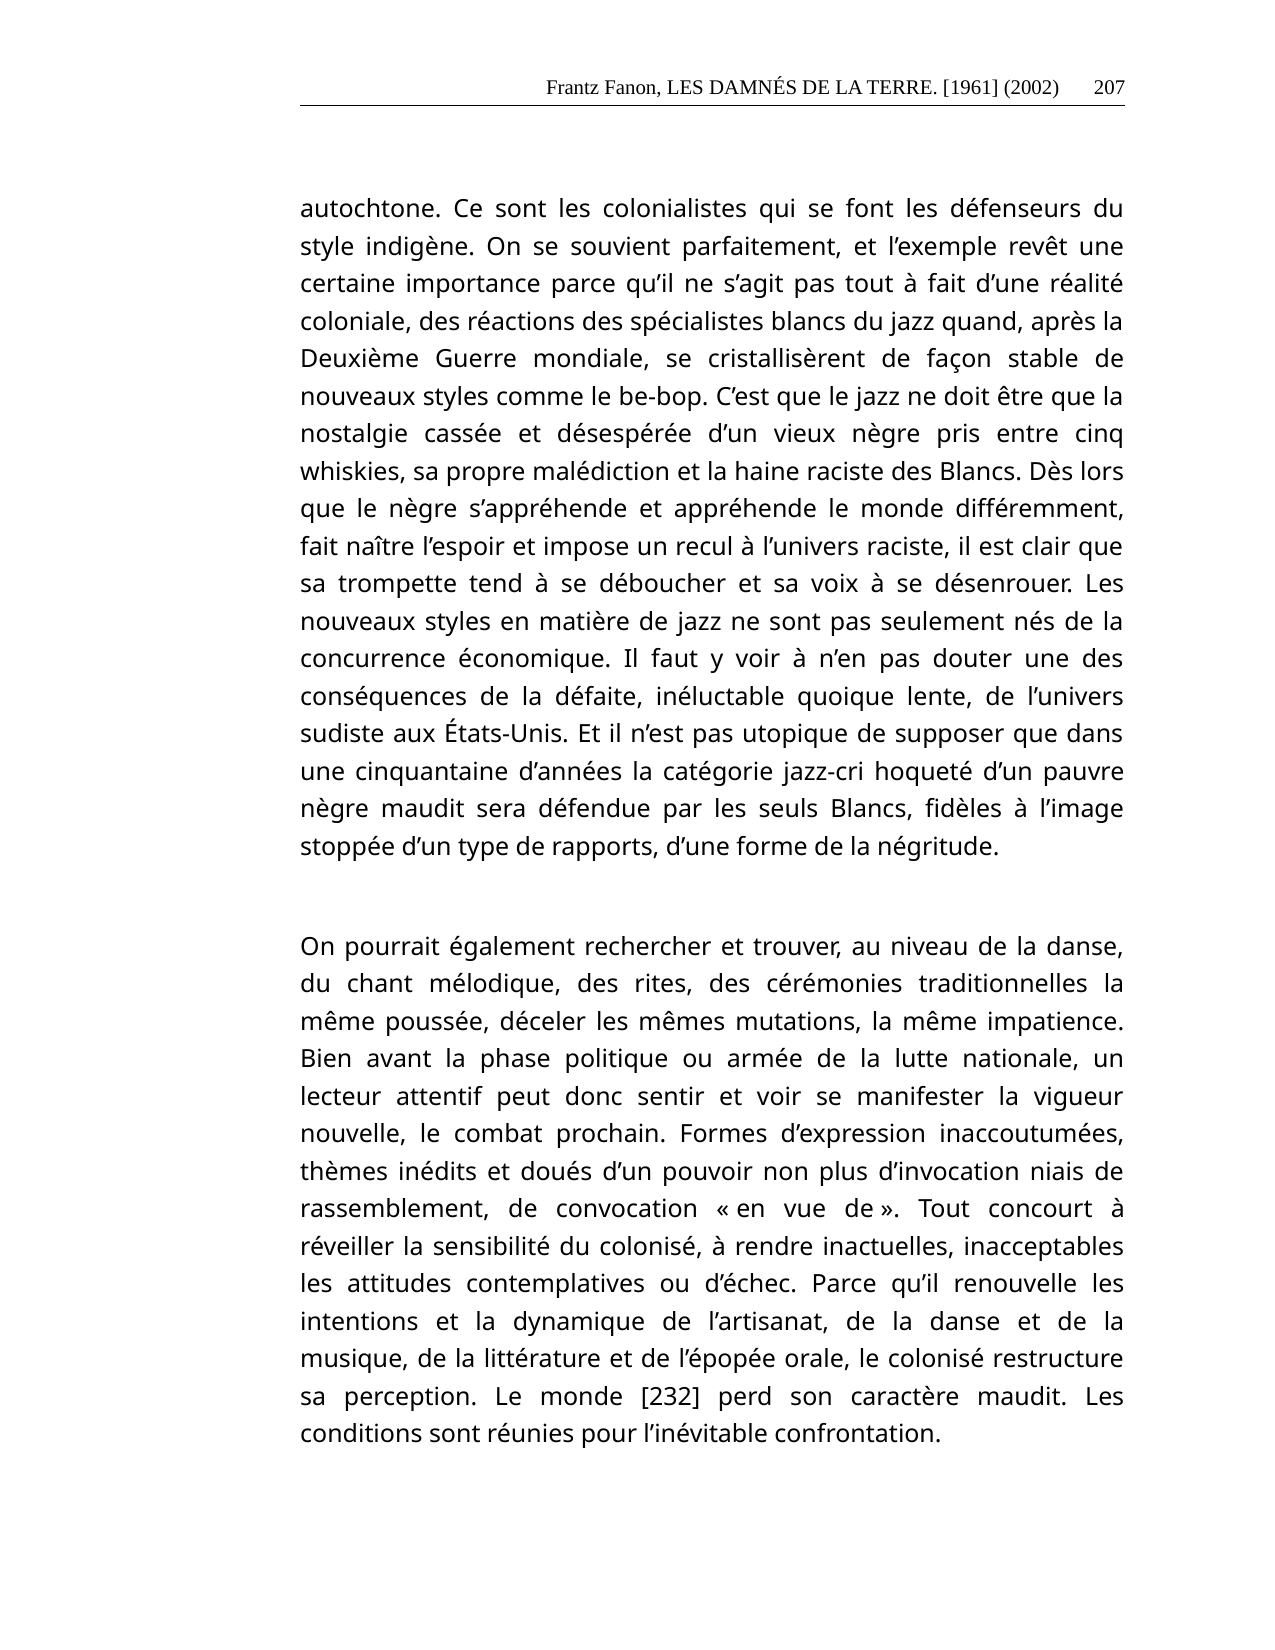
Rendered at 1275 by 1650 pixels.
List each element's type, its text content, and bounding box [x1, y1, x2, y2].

text autochtone. Ce sont les colonialistes qui se font les défenseurs du style indigène. On se souvient parfaitement, et l’exemple revêt une certaine importance parce qu’il ne s’agit pas tout à fait d’une réalité coloniale, des réactions des spécialistes blancs du jazz quand, après la Deuxième Guerre mondiale, se cristallisèrent de façon stable de nouveaux styles comme le be-bop. C’est que le jazz ne doit être que la nostalgie cassée et désespérée d’un vieux nègre pris entre cinq whiskies, sa propre malédiction et la haine raciste des Blancs. Dès lors que le nègre s’appréhende et appréhende le monde différemment, fait naître l’espoir et impose un recul à l’univers raciste, il est clair que sa trompette tend à se déboucher et sa voix à se désenrouer. Les nouveaux styles en matière de jazz ne sont pas seulement nés de la concurrence économique. Il faut y voir à n’en pas douter une des conséquences de la défaite, inéluctable quoique lente, de l’univers sudiste aux États-Unis. Et il n’est pas utopique de supposer que dans une cinquantaine d’années la catégorie jazz-cri hoqueté d’un pauvre nègre maudit sera défendue par les seuls Blancs, fidèles à l’image stoppée d’un type de rapports, d’une forme de la négritude. [300, 187, 1125, 862]
text On pourrait également rechercher et trouver, au niveau de la danse, du chant mélodique, des rites, des cérémonies traditionnelles la même poussée, déceler les mêmes mutations, la même impatience. Bien avant la phase politique ou armée de la lutte nationale, un lecteur attentif peut donc sentir et voir se manifester la vigueur nouvelle, le combat prochain. Formes d’expression inaccoutumées, thèmes inédits et doués d’un pouvoir non plus d’invocation niais de rassemblement, de convocation « en vue de ». Tout concourt à réveiller la sensibilité du colonisé, à rendre inactuelles, inacceptables les attitudes contemplatives ou d’échec. Parce qu’il renouvelle les intentions et la dynamique de l’artisanat, de la danse et de la musique, de la littérature et de l’épopée orale, le colonisé restructure sa perception. Le monde [232] perd son caractère maudit. Les conditions sont réunies pour l’inévitable confrontation. [300, 925, 1125, 1450]
